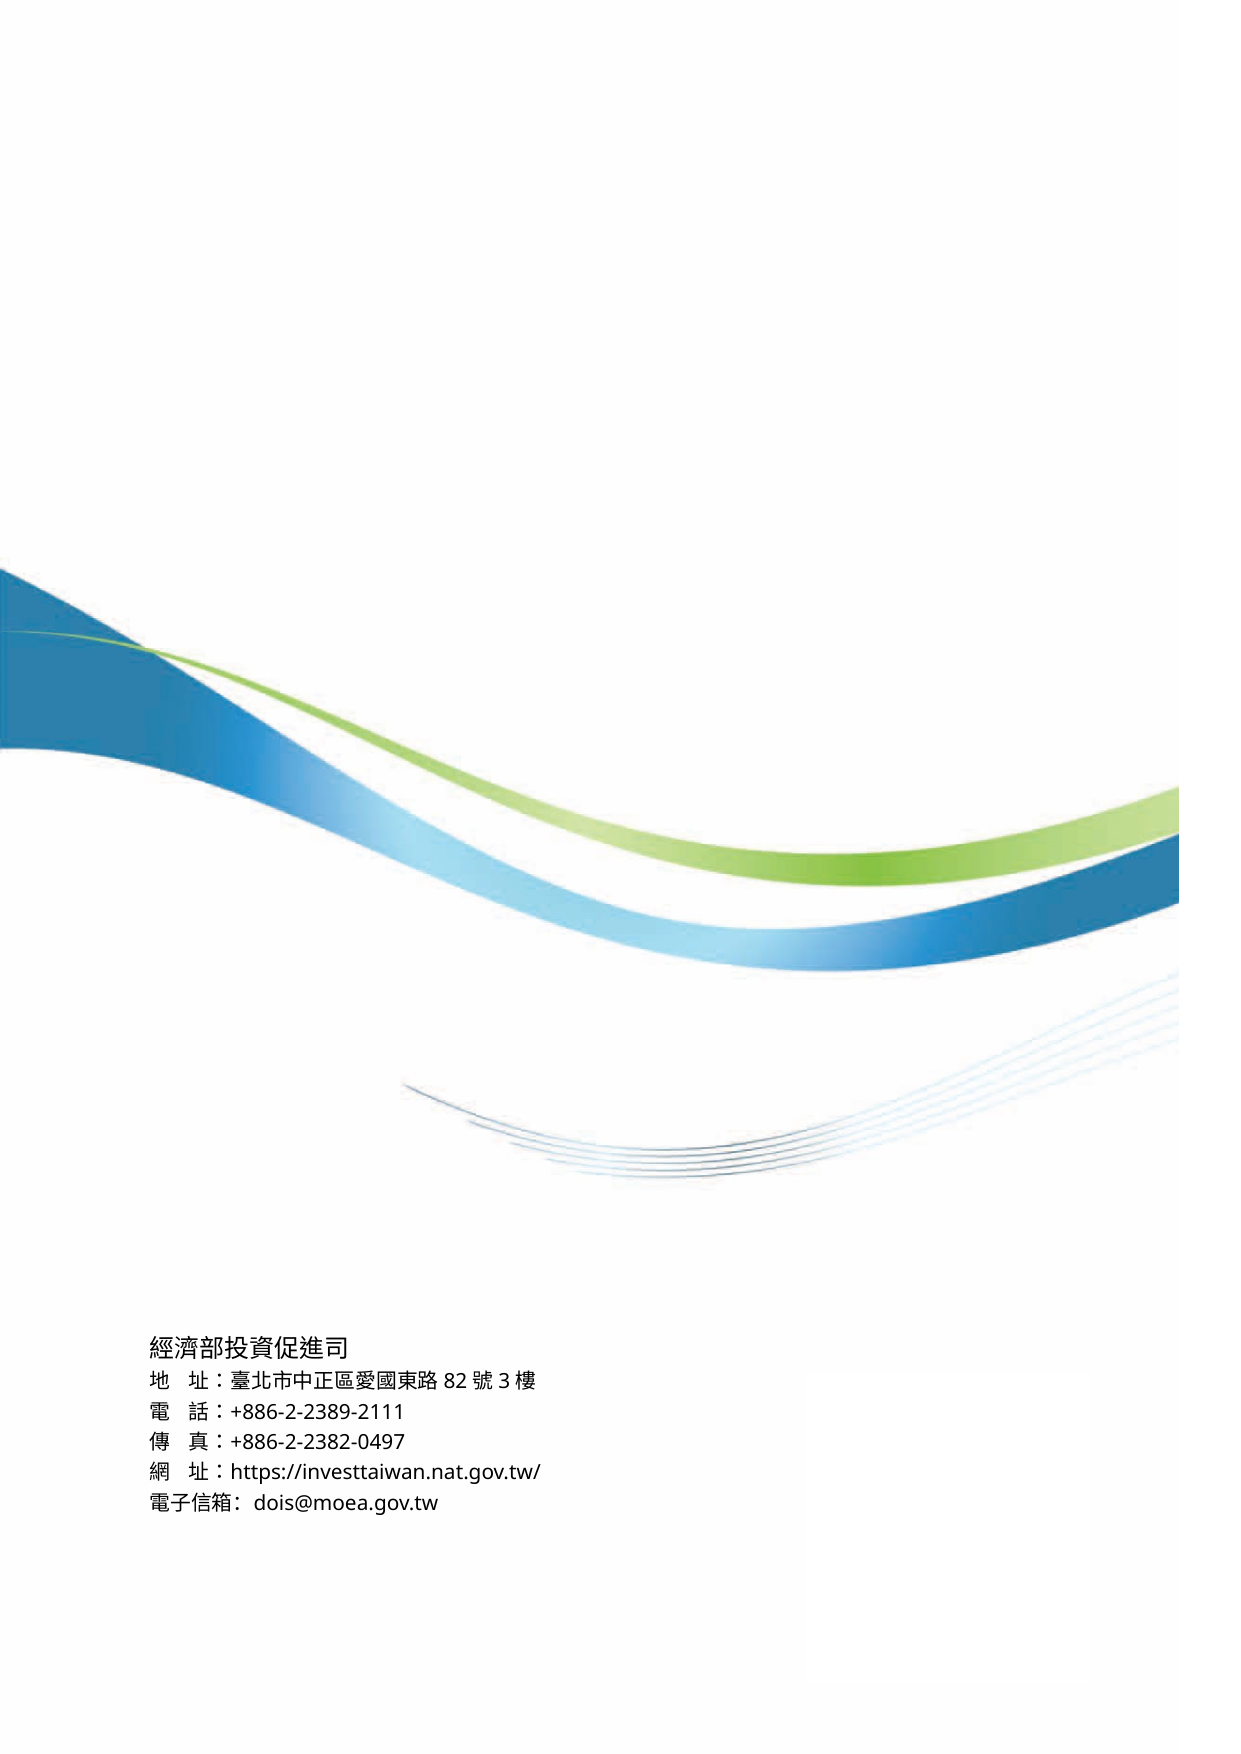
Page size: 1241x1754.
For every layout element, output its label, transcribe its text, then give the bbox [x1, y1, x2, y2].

text 電 話：+886-2-2389-2111 [149, 1395, 1114, 1425]
text 傳 真：+886-2-2382-0497 [149, 1425, 1114, 1456]
text 地 址：臺北市中正區愛國東路 82 號 3 樓 [149, 1365, 1114, 1395]
text 經濟部投資促進司 [149, 1328, 1114, 1365]
picture [0, 0, 1179, 1754]
text 網 址：https://investtaiwan.nat.gov.tw/ [149, 1456, 1114, 1486]
text 電子信箱：dois@moea.gov.tw [149, 1486, 1114, 1516]
